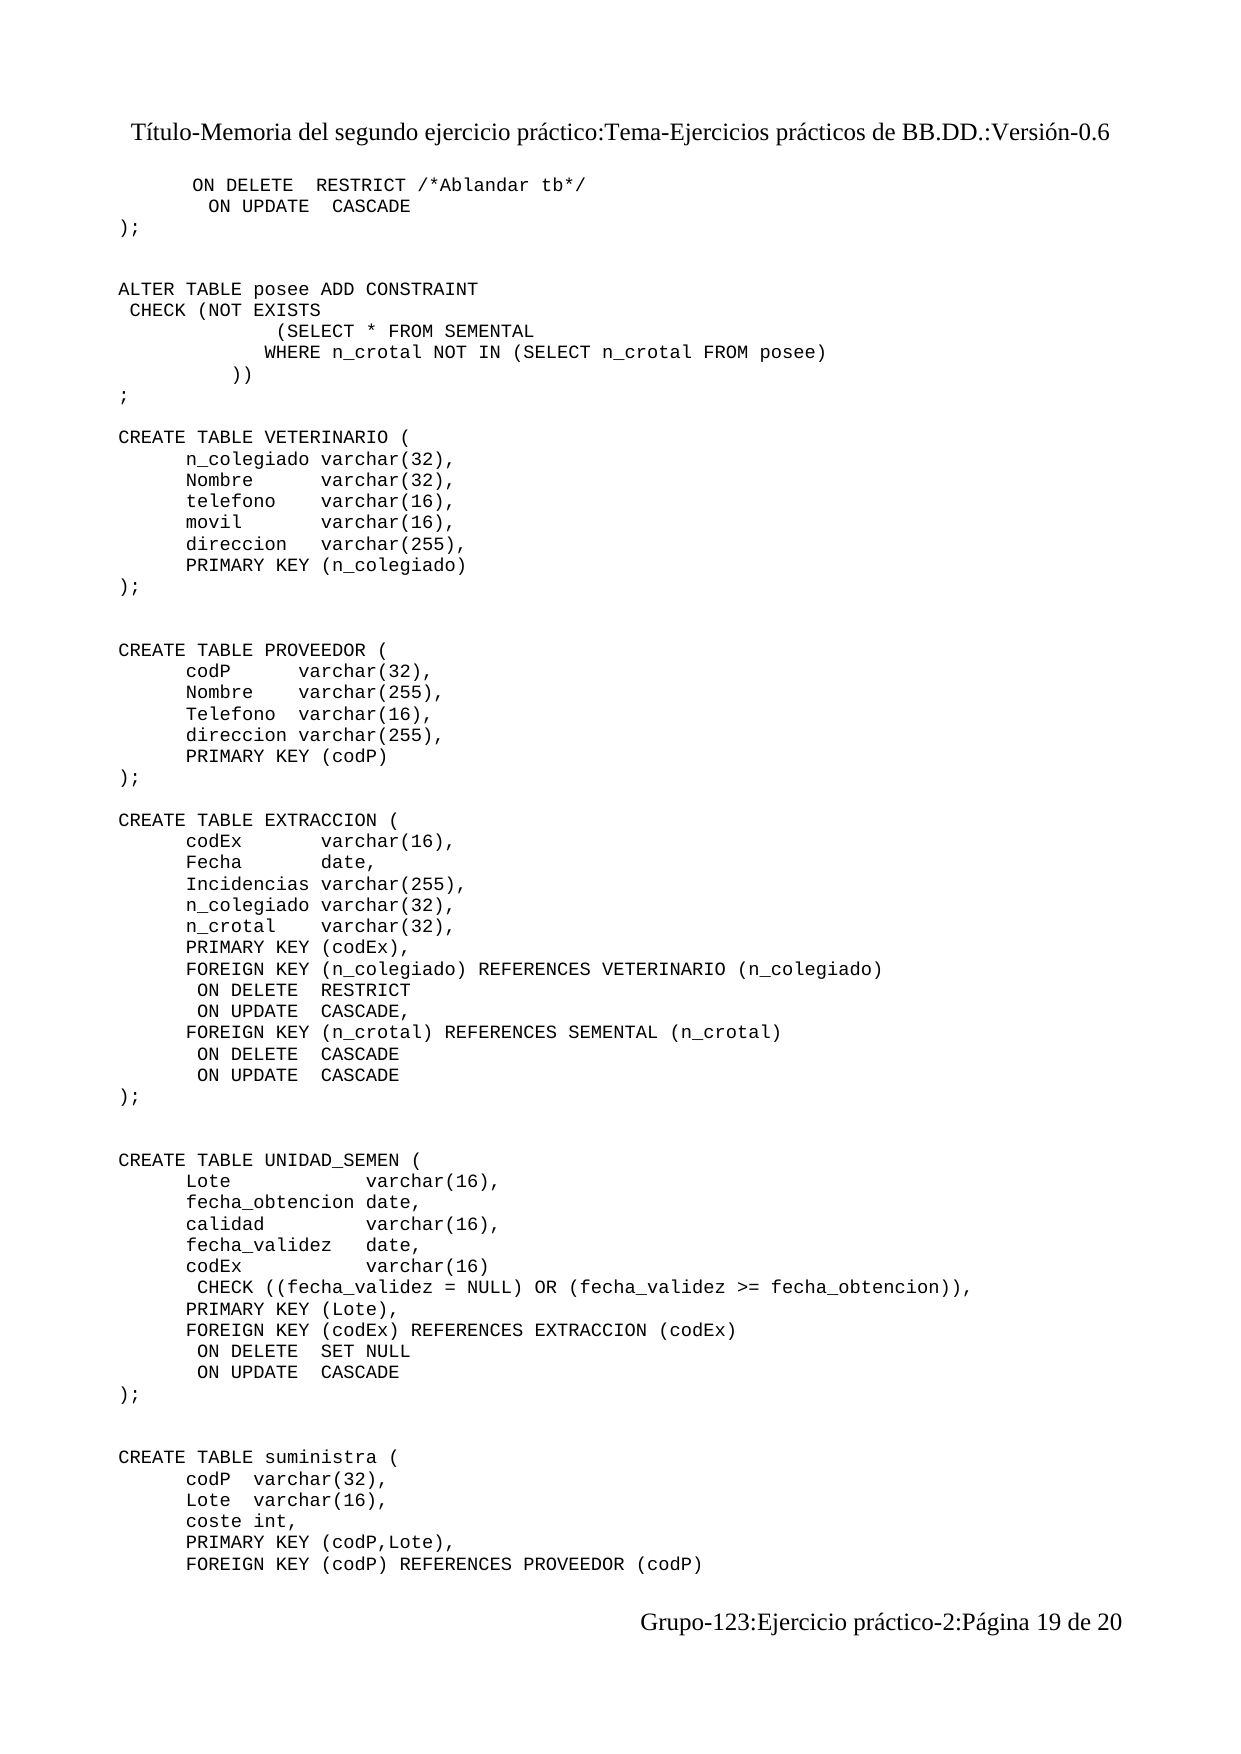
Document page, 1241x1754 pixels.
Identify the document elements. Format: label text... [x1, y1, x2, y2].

text ); [118, 218, 1122, 239]
text Nombre varchar(255), [118, 683, 1122, 704]
text ON UPDATE CASCADE [118, 1066, 1122, 1087]
text WHERE n_crotal NOT IN (SELECT n_crotal FROM posee) [118, 343, 1122, 364]
text ON DELETE RESTRICT /*Ablandar tb*/ [118, 175, 1122, 197]
text Nombre varchar(32), [118, 471, 1122, 492]
text direccion varchar(255), [118, 726, 1122, 747]
text ON UPDATE CASCADE [118, 1363, 1122, 1384]
text codP varchar(32), [118, 1469, 1122, 1491]
text ); [118, 577, 1122, 598]
text CREATE TABLE suministra ( [118, 1448, 1122, 1469]
text ); [118, 1087, 1122, 1108]
text n_colegiado varchar(32), [118, 896, 1122, 917]
text fecha_validez date, [118, 1236, 1122, 1257]
text codEx varchar(16), [118, 832, 1122, 853]
text ); [118, 1384, 1122, 1406]
text PRIMARY KEY (n_colegiado) [118, 556, 1122, 577]
text Lote varchar(16), [118, 1172, 1122, 1193]
text coste int, [118, 1512, 1122, 1533]
text ); [118, 768, 1122, 789]
text PRIMARY KEY (codEx), [118, 938, 1122, 959]
text (SELECT * FROM SEMENTAL [118, 322, 1122, 343]
text )) [118, 364, 1122, 386]
text CREATE TABLE PROVEEDOR ( [118, 641, 1122, 662]
text FOREIGN KEY (n_crotal) REFERENCES SEMENTAL (n_crotal) [118, 1023, 1122, 1044]
text telefono varchar(16), [118, 492, 1122, 513]
text n_crotal varchar(32), [118, 917, 1122, 938]
text ON DELETE RESTRICT [118, 981, 1122, 1002]
text Fecha date, [118, 853, 1122, 874]
text codP varchar(32), [118, 662, 1122, 683]
text direccion varchar(255), [118, 534, 1122, 556]
text Telefono varchar(16), [118, 704, 1122, 726]
text n_colegiado varchar(32), [118, 449, 1122, 471]
text movil varchar(16), [118, 513, 1122, 534]
text ON DELETE SET NULL [118, 1342, 1122, 1363]
text ON UPDATE CASCADE, [118, 1002, 1122, 1023]
text Lote varchar(16), [118, 1491, 1122, 1512]
text FOREIGN KEY (codP) REFERENCES PROVEEDOR (codP) [118, 1554, 1122, 1576]
text codEx varchar(16) [118, 1257, 1122, 1278]
text ON UPDATE CASCADE [118, 197, 1122, 218]
text FOREIGN KEY (codEx) REFERENCES EXTRACCION (codEx) [118, 1321, 1122, 1342]
text CHECK (NOT EXISTS [118, 301, 1122, 322]
text PRIMARY KEY (codP) [118, 747, 1122, 768]
text FOREIGN KEY (n_colegiado) REFERENCES VETERINARIO (n_colegiado) [118, 959, 1122, 981]
text ; [118, 386, 1122, 407]
text calidad varchar(16), [118, 1214, 1122, 1236]
text ON DELETE CASCADE [118, 1044, 1122, 1066]
text CHECK ((fecha_validez = NULL) OR (fecha_validez >= fecha_obtencion)), [118, 1278, 1122, 1299]
text CREATE TABLE EXTRACCION ( [118, 811, 1122, 832]
text CREATE TABLE VETERINARIO ( [118, 428, 1122, 449]
text ALTER TABLE posee ADD CONSTRAINT [118, 279, 1122, 301]
text PRIMARY KEY (Lote), [118, 1299, 1122, 1321]
text fecha_obtencion date, [118, 1193, 1122, 1214]
text CREATE TABLE UNIDAD_SEMEN ( [118, 1151, 1122, 1172]
text PRIMARY KEY (codP,Lote), [118, 1533, 1122, 1554]
text Incidencias varchar(255), [118, 874, 1122, 896]
